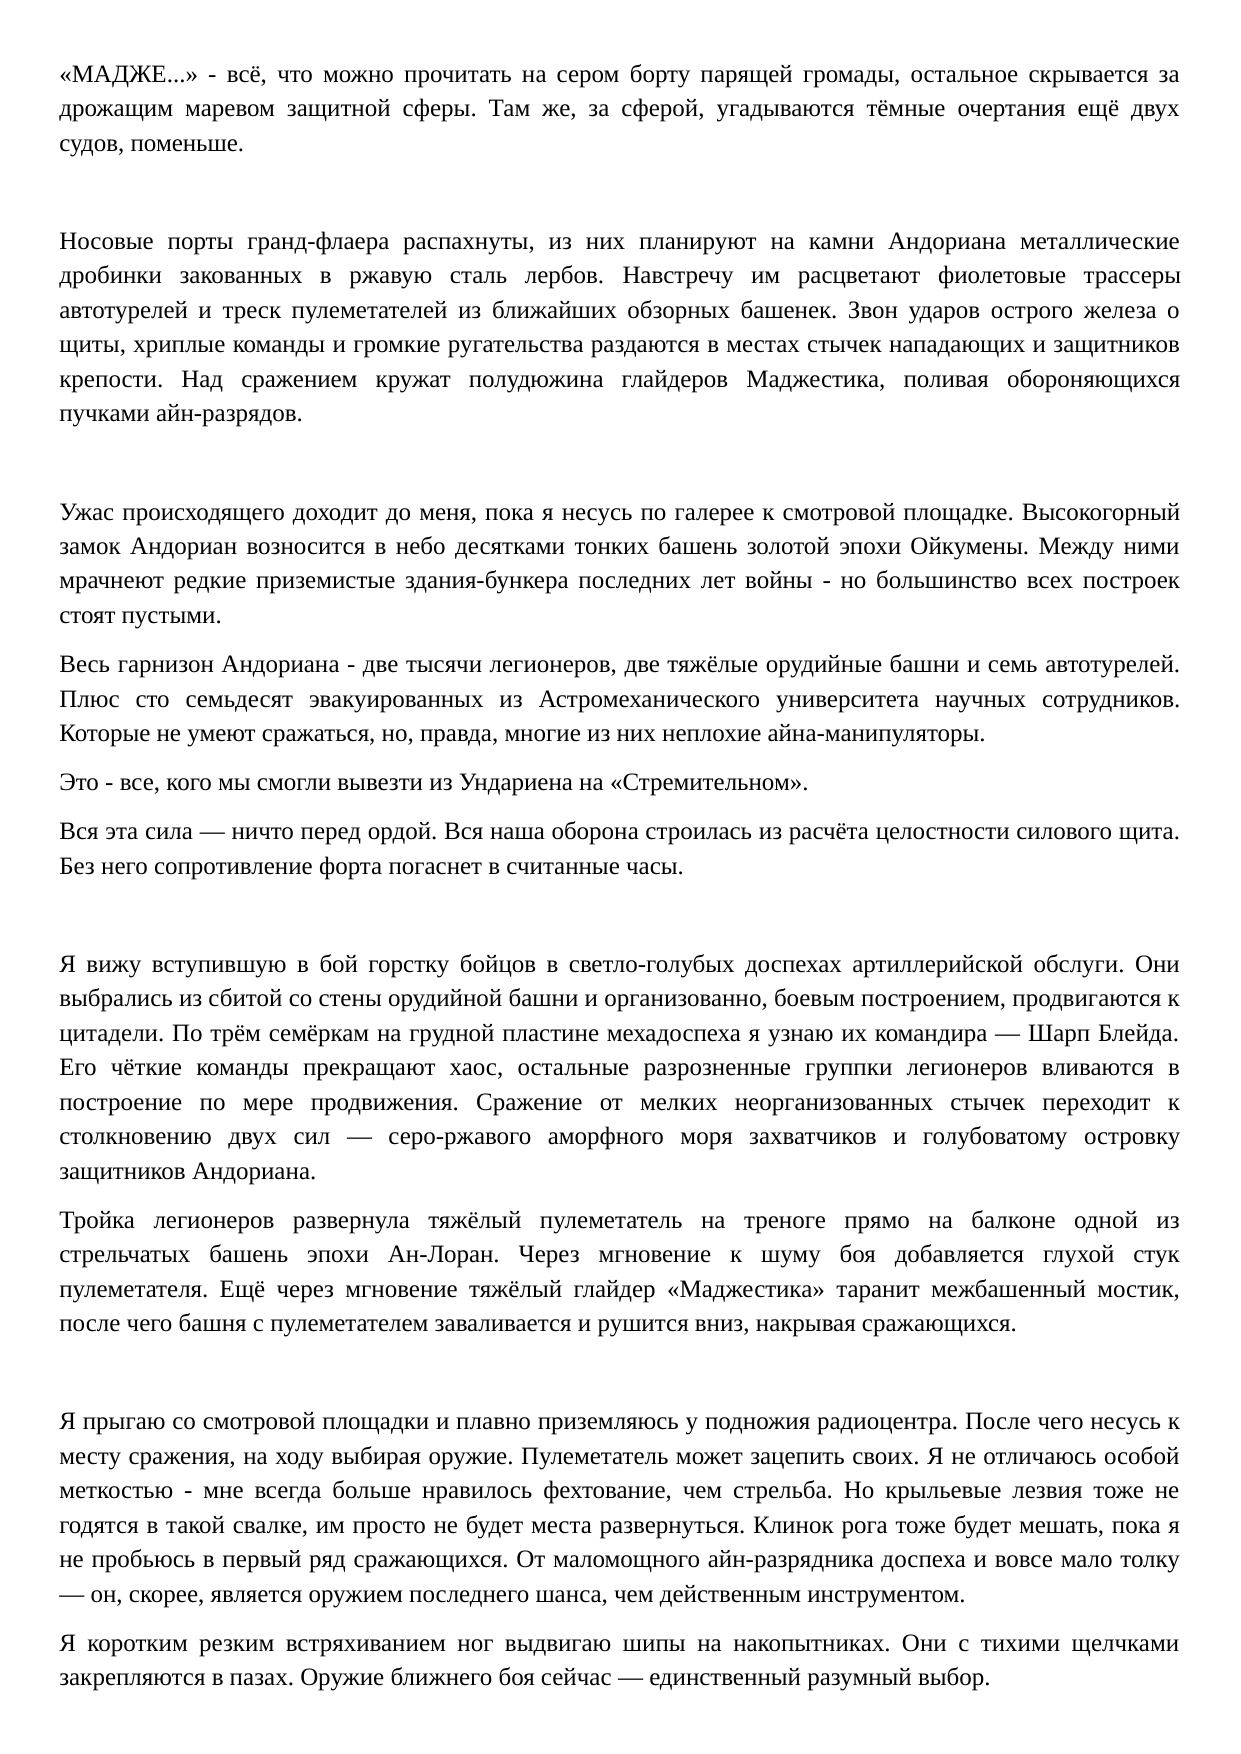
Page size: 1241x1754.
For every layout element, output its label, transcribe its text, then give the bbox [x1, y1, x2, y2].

text Ужас происходящего доходит до меня, пока я несусь по галерее к смотровой площадке. Высокогорный замок Андориан возносится в небо десятками тонких башень золотой эпохи Ойкумены. Между ними мрачнеют редкие приземистые здания-бункера последних лет войны - но большинство всех построек стоят пустыми. [59, 497, 1181, 629]
text Я прыгаю со смотровой площадки и плавно приземляюсь у подножия радиоцентра. После чего несусь к месту сражения, на ходу выбирая оружие. Пулеметатель может зацепить своих. Я не отличаюсь особой меткостью - мне всегда больше нравилось фехтование, чем стрельба. Но крыльевые лезвия тоже не годятся в такой свалке, им просто не будет места развернуться. Клинок рога тоже будет мешать, пока я не пробьюсь в первый ряд сражающихся. От маломощного айн-разрядника доспеха и вовсе мало толку — он, скорее, является оружием последнего шанса, чем действенным инструментом. [59, 1406, 1181, 1607]
text Вся эта сила — ничто перед ордой. Вся наша оборона строилась из расчёта целостности силового щита. Без него сопротивление форта погаснет в считанные часы. [59, 816, 1181, 879]
text Я коротким резким встряхиванием ног выдвигаю шипы на накопытниках. Они с тихими щелчками закрепляются в пазах. Оружие ближнего боя сейчас — единственный разумный выбор. [59, 1628, 1181, 1691]
text Весь гарнизон Андориана - две тысячи легионеров, две тяжёлые орудийные башни и семь автотурелей. Плюс сто семьдесят эвакуированных из Астромеханического университета научных сотрудников. Которые не умеют сражаться, но, правда, многие из них неплохие айна-манипуляторы. [59, 649, 1181, 747]
text Носовые порты гранд-флаера распахнуты, из них планируют на камни Андориана металлические дробинки закованных в ржавую сталь лербов. Навстречу им расцветают фиолетовые трассеры автотурелей и треск пулеметателей из ближайших обзорных башенек. Звон ударов острого железа о щиты, хриплые команды и громкие ругательства раздаются в местах стычек нападающих и защитников крепости. Над сражением кружат полудюжина глайдеров Маджестика, поливая обороняющихся пучками айн-разрядов. [59, 226, 1181, 427]
text «МАДЖЕ...» - всё, что можно прочитать на сером борту парящей громады, остальное скрывается за дрожащим маревом защитной сферы. Там же, за сферой, угадываются тёмные очертания ещё двух судов, поменьше. [59, 59, 1181, 157]
text Тройка легионеров развернула тяжёлый пулеметатель на треноге прямо на балконе одной из стрельчатых башень эпохи Ан-Лоран. Через мгновение к шуму боя добавляется глухой стук пулеметателя. Ещё через мгновение тяжёлый глайдер «Маджестика» таранит межбашенный мостик, после чего башня с пулеметателем заваливается и рушится вниз, накрывая сражающихся. [59, 1205, 1181, 1337]
text Это - все, кого мы смогли вывезти из Ундариена на «Стремительном». [59, 767, 1181, 796]
text Я вижу вступившую в бой горстку бойцов в светло-голубых доспехах артиллерийской обслуги. Они выбрались из сбитой со стены орудийной башни и организованно, боевым построением, продвигаются к цитадели. По трём семёркам на грудной пластине мехадоспеха я узнаю их командира — Шарп Блейда. Его чёткие команды прекращают хаос, остальные разрозненные группки легионеров вливаются в построение по мере продвижения. Сражение от мелких неорганизованных стычек переходит к столкновению двух сил — серо-ржавого аморфного моря захватчиков и голубоватому островку защитников Андориана. [59, 949, 1181, 1184]
